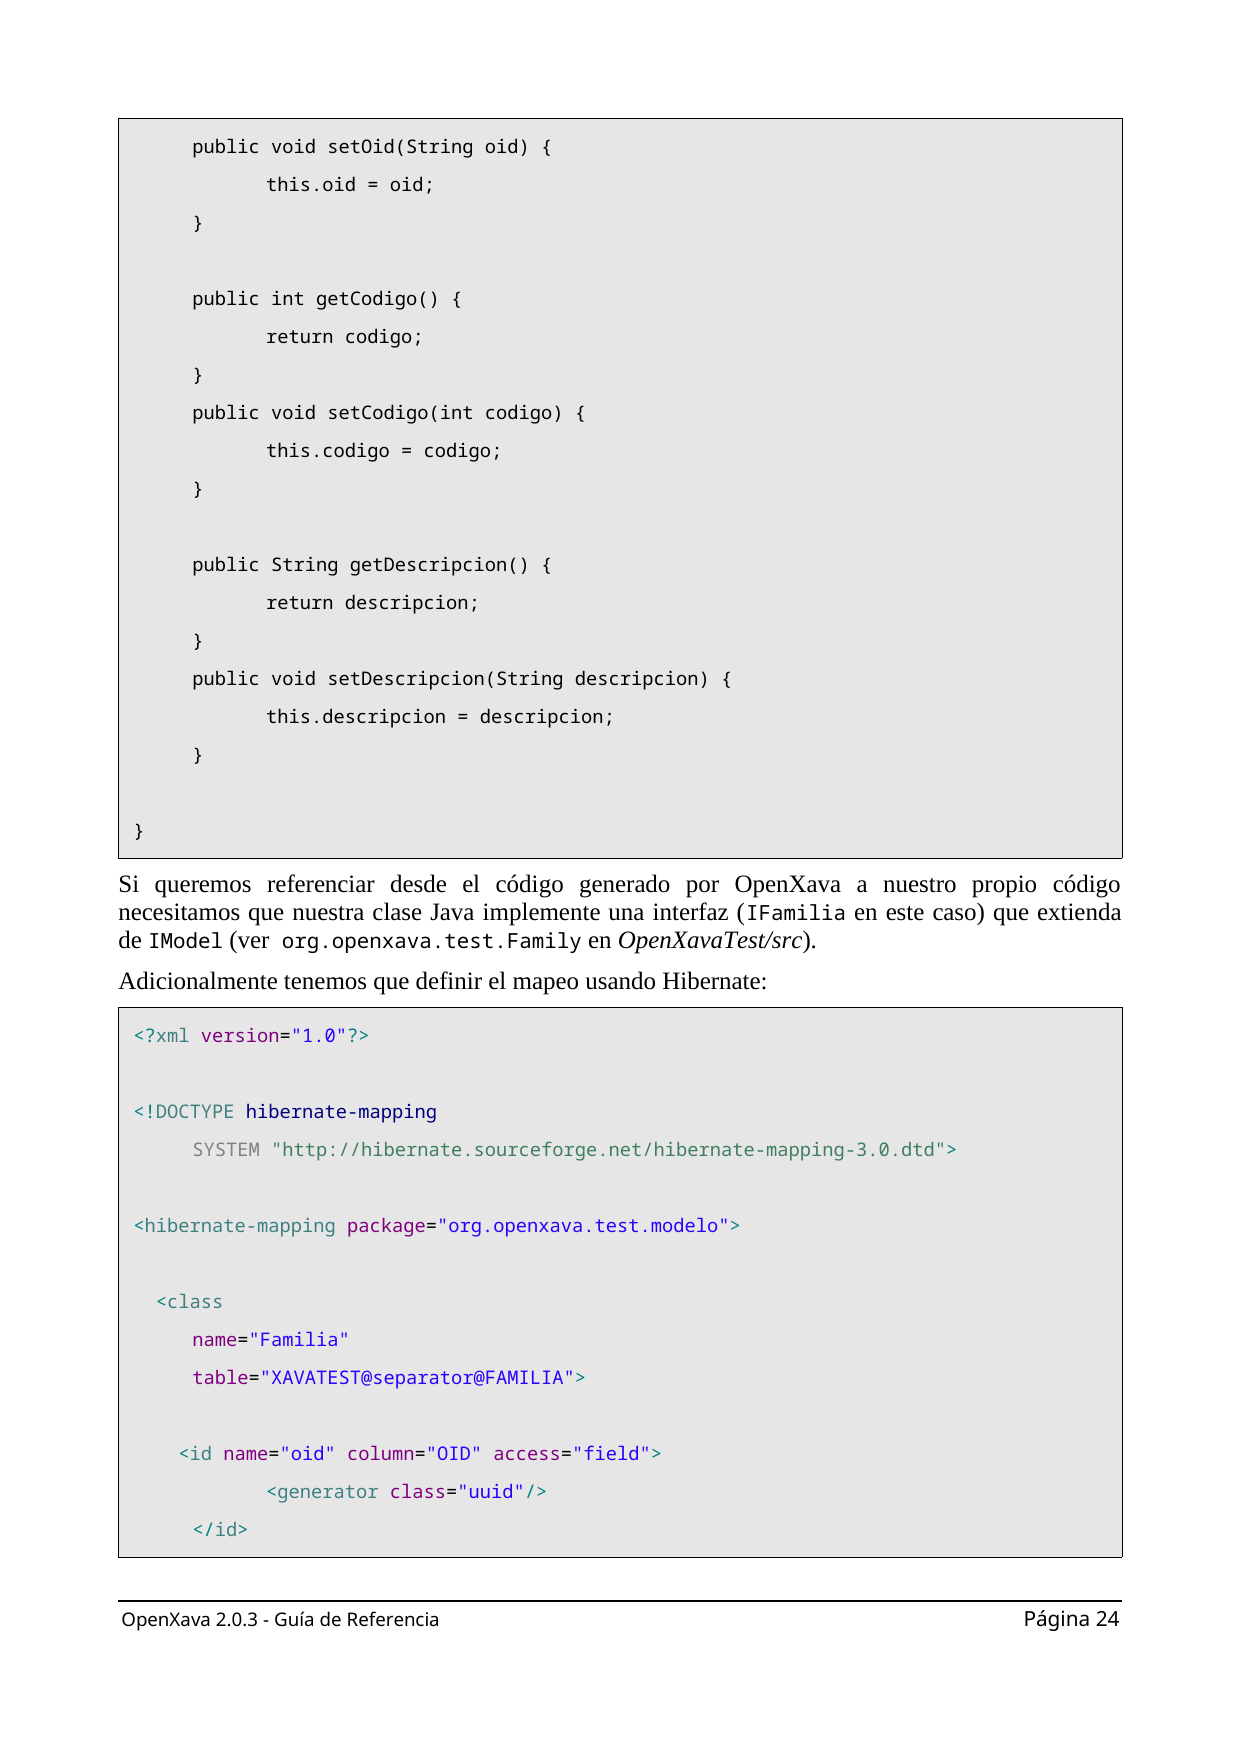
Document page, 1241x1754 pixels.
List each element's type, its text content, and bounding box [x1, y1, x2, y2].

text public String getDescripcion() { [119, 536, 1122, 574]
text } [119, 612, 1122, 650]
text public void setOid(String oid) { [119, 119, 1122, 156]
text Si queremos referenciar desde el código generado por OpenXava a nuestro propio código necesitamos que nuestra clase Java implemente una interfaz (IFamilia en este caso) que extienda de IModel (ver org.openxava.test.Family en OpenXavaTest/src). [118, 870, 1122, 954]
text name="Familia" [119, 1311, 1122, 1349]
text } [119, 726, 1122, 764]
text <id name="oid" column="OID" access="field"> [119, 1425, 1122, 1463]
text this.descripcion = descripcion; [119, 688, 1122, 726]
text <generator class="uuid"/> [119, 1463, 1122, 1501]
text public int getCodigo() { [119, 270, 1122, 308]
text <class [119, 1273, 1122, 1311]
text SYSTEM "http://hibernate.sourceforge.net/hibernate-mapping-3.0.dtd"> [119, 1121, 1122, 1159]
text public void setDescripcion(String descripcion) { [119, 650, 1122, 688]
text </id> [119, 1501, 1122, 1557]
text table="XAVATEST@separator@FAMILIA"> [119, 1349, 1122, 1387]
text } [119, 460, 1122, 498]
text } [119, 802, 1122, 858]
text } [119, 194, 1122, 232]
text return descripcion; [119, 574, 1122, 612]
text <!DOCTYPE hibernate-mapping [119, 1083, 1122, 1121]
text public void setCodigo(int codigo) { [119, 384, 1122, 422]
text this.oid = oid; [119, 156, 1122, 194]
text } [119, 346, 1122, 384]
text return codigo; [119, 308, 1122, 346]
text Adicionalmente tenemos que definir el mapeo usando Hibernate: [118, 967, 1122, 995]
text this.codigo = codigo; [119, 422, 1122, 460]
text <?xml version="1.0"?> [119, 1008, 1122, 1045]
text <hibernate-mapping package="org.openxava.test.modelo"> [119, 1197, 1122, 1235]
